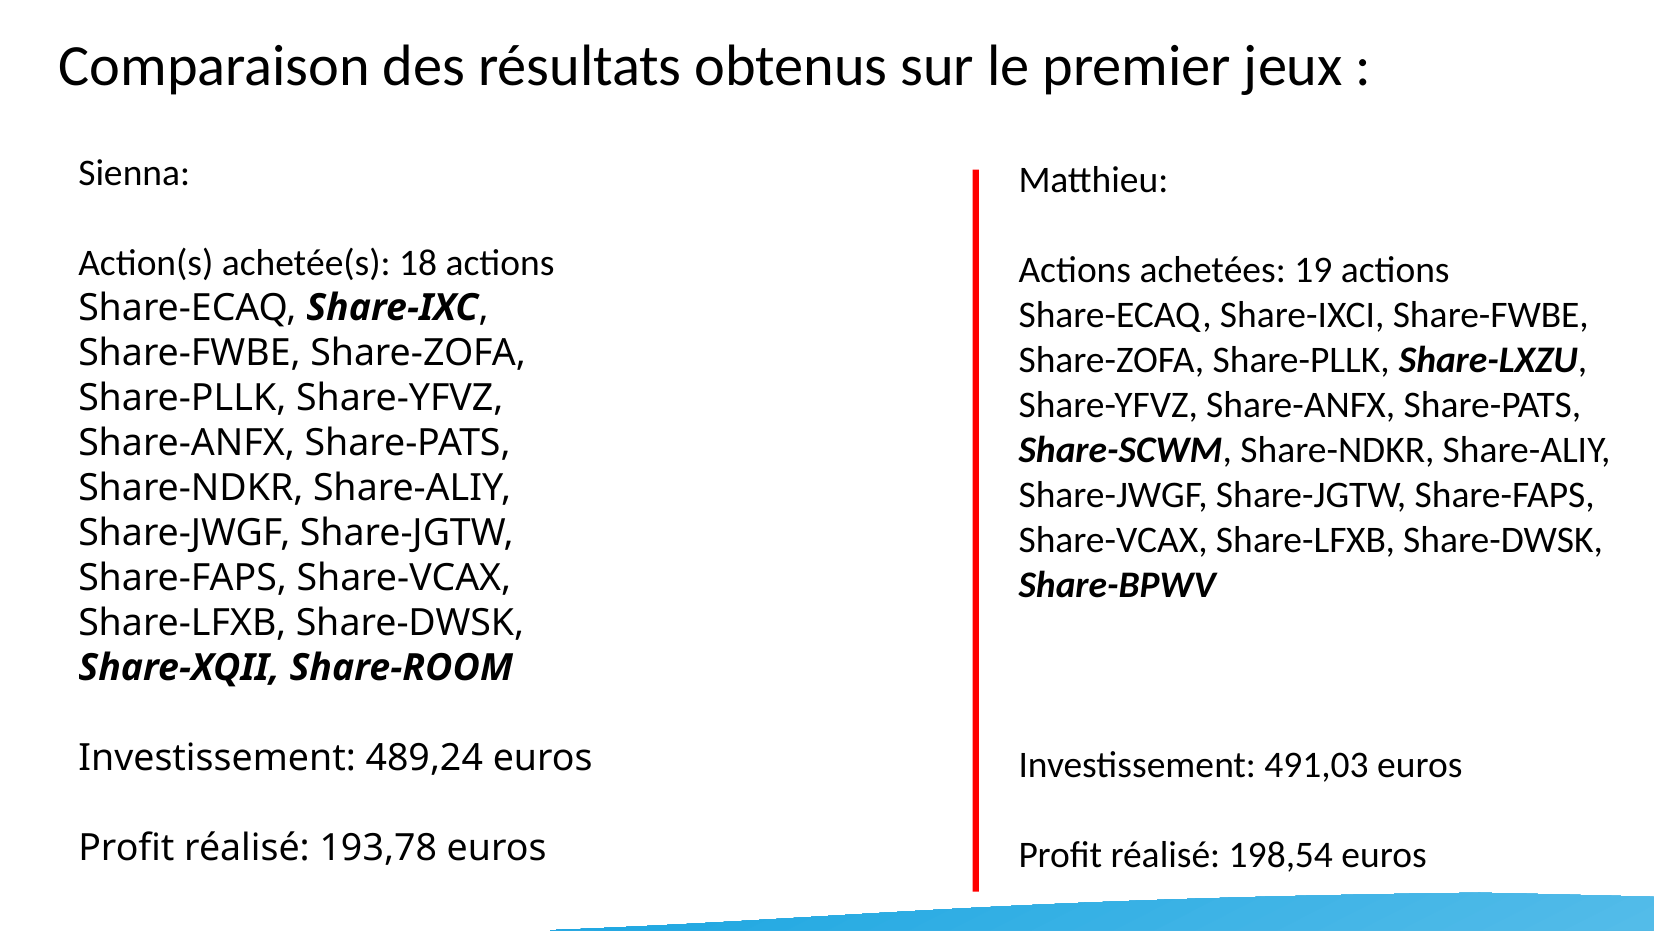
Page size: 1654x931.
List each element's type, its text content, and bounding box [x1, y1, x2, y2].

text_box Comparaison des résultats obtenus sur le premier jeux : [59, 0, 1654, 170]
text_box Matthieu: Actions achetées: 19 actions Share-ECAQ, Share-IXCI, Share-FWBE, Share-ZOFA, Share-PLLK, Share-LXZU, Share-YFVZ, Share-ANFX, Share-PATS, Share-SCWM, Share-NDKR, Share-ALIY, Share-JWGF, Share-JGTW, Share-FAPS, Share-VCAX, Share-LFXB, Share-DWSK, Share-BPWV Investissement: 491,03 euros Profit réalisé: 198,54 euros [1003, 147, 1654, 883]
text_box Sienna: Action(s) achetée(s): 18 actions Share-ECAQ, Share-IXC, Share-FWBE, Share-ZOFA, Share-PLLK, Share-YFVZ, Share-ANFX, Share-PATS, Share-NDKR, Share-ALIY, Share-JWGF, Share-JGTW, Share-FAPS, Share-VCAX, Share-LFXB, Share-DWSK, Share-XQII, Share-ROOM Investissement: 489,24 euros Profit réalisé: 193,78 euros [63, 140, 835, 931]
